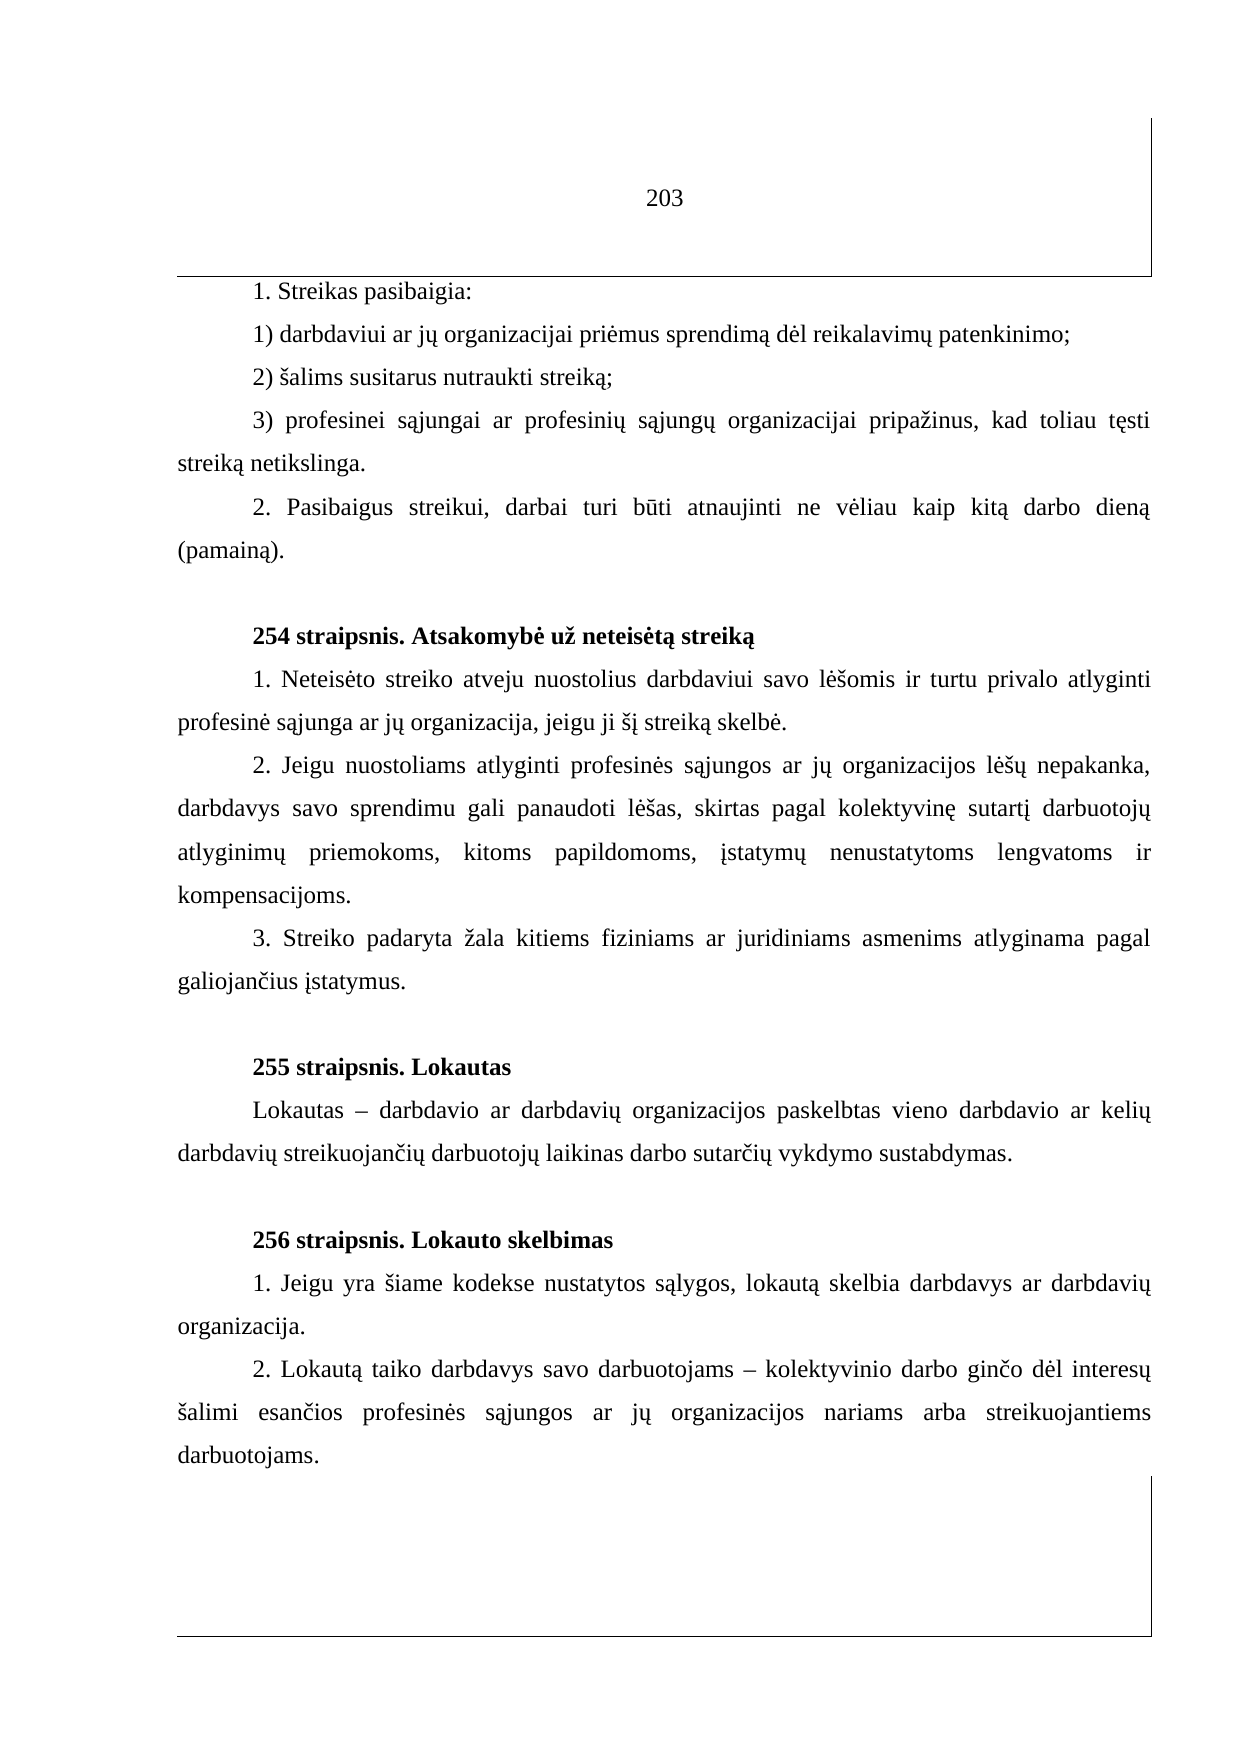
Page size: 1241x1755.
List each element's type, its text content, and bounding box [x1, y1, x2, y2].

subtitle 256 straipsnis. Lokauto skelbimas [177, 1225, 1152, 1253]
subtitle 254 straipsnis. Atsakomybė už neteisėtą streiką [177, 621, 1152, 650]
text Lokautas – darbdavio ar darbdavių organizacijos paskelbtas vieno darbdavio ar kelių darbdavių streikuojančių darbuotojų laikinas darbo sutarčių vykdymo sustabdymas. [177, 1095, 1152, 1167]
text 2. Jeigu nuostoliams atlyginti profesinės sąjungos ar jų organizacijos lėšų nepakanka, darbdavys savo sprendimu gali panaudoti lėšas, skirtas pagal kolektyvinę sutartį darbuotojų atlyginimų priemokoms, kitoms papildomoms, įstatymų nenustatytoms lengvatoms ir kompensacijoms. [177, 750, 1152, 908]
text 2) šalims susitarus nutraukti streiką; [177, 362, 1152, 391]
text 2. Pasibaigus streikui, darbai turi būti atnaujinti ne vėliau kaip kitą darbo dieną (pamainą). [177, 492, 1152, 563]
text 3. Streiko padaryta žala kitiems fiziniams ar juridiniams asmenims atlyginama pagal galiojančius įstatymus. [177, 923, 1152, 995]
text 1. Neteisėto streiko atveju nuostolius darbdaviui savo lėšomis ir turtu privalo atlyginti profesinė sąjunga ar jų organizacija, jeigu ji šį streiką skelbė. [177, 664, 1152, 736]
text 1) darbdaviui ar jų organizacijai priėmus sprendimą dėl reikalavimų patenkinimo; [177, 319, 1152, 348]
text 1. Streikas pasibaigia: [177, 276, 1152, 305]
subtitle 255 straipsnis. Lokautas [177, 1052, 1152, 1081]
text 2. Lokautą taiko darbdavys savo darbuotojams – kolektyvinio darbo ginčo dėl interesų šalimi esančios profesinės sąjungos ar jų organizacijos nariams arba streikuojantiems darbuotojams. [177, 1354, 1152, 1469]
text 3) profesinei sąjungai ar profesinių sąjungų organizacijai pripažinus, kad toliau tęsti streiką netikslinga. [177, 405, 1152, 477]
text 1. Jeigu yra šiame kodekse nustatytos sąlygos, lokautą skelbia darbdavys ar darbdavių organizacija. [177, 1268, 1152, 1340]
